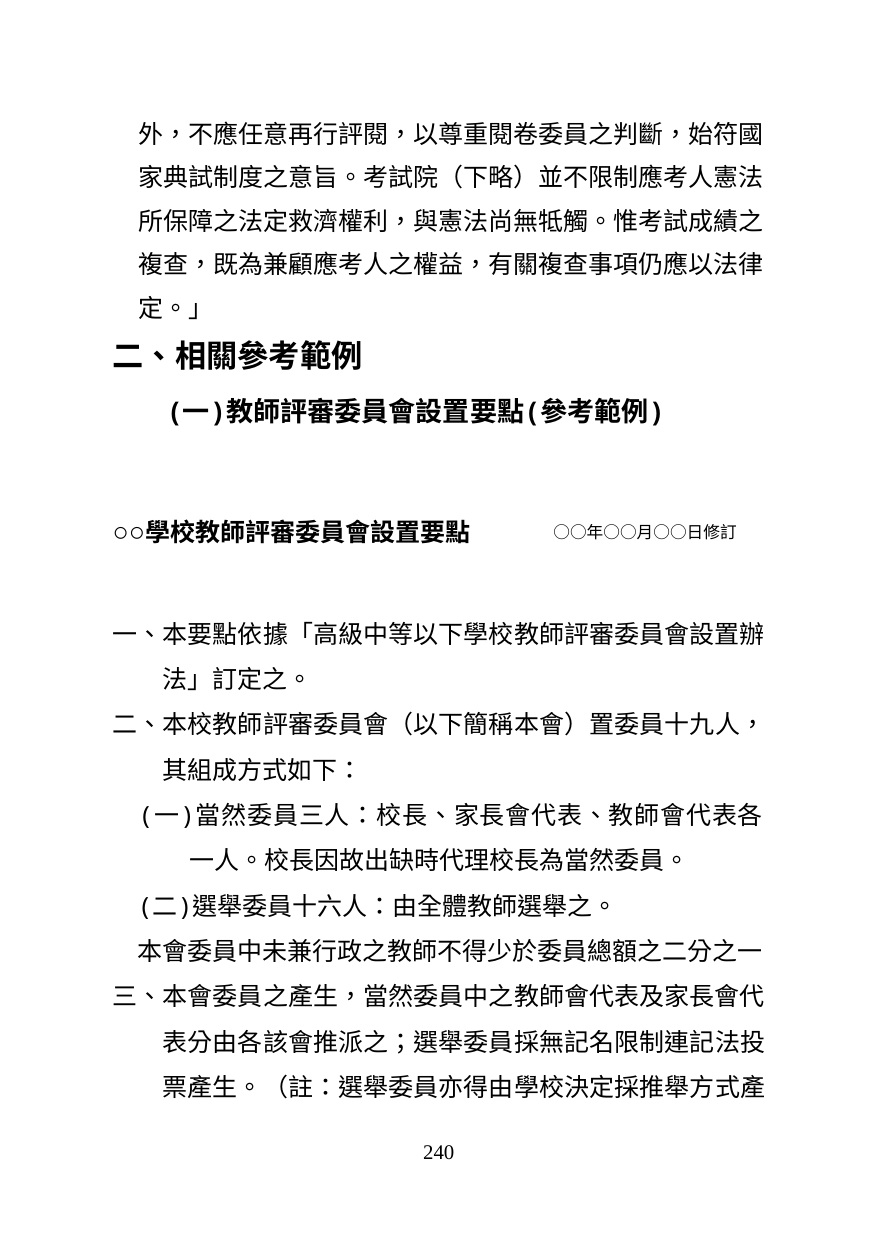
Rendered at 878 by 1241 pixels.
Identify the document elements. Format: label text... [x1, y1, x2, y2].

text (一)當然委員三人：校長、家長會代表、教師會代表各一人。校長因故出缺時代理校長為當然委員。 [112, 796, 765, 877]
text 本會委員中未兼行政之教師不得少於委員總額之二分之一 [112, 931, 765, 968]
text 外，不應任意再行評閱，以尊重閱卷委員之判斷，始符國家典試制度之意旨。考試院（下略）並不限制應考人憲法所保障之法定救濟權利，與憲法尚無牴觸。惟考試成績之複查，既為兼顧應考人之權益，有關複查事項仍應以法律定。」 [112, 114, 765, 324]
text (二)選舉委員十六人：由全體教師選舉之。 [112, 886, 765, 922]
text 二、本校教師評審委員會（以下簡稱本會）置委員十九人，其組成方式如下： [112, 705, 765, 786]
text 三、本會委員之產生，當然委員中之教師會代表及家長會代表分由各該會推派之；選舉委員採無記名限制連記法投票產生。（註：選舉委員亦得由學校決定採推舉方式產 [112, 977, 765, 1104]
text (一)教師評審委員會設置要點(參考範例) [112, 390, 765, 429]
text 二、相關參考範例 [112, 331, 765, 377]
text 一、本要點依據「高級中等以下學校教師評審委員會設置辦法」訂定之。 [112, 614, 765, 696]
text ○○學校教師評審委員會設置要點 ○○年○○月○○日修訂 [112, 489, 765, 552]
